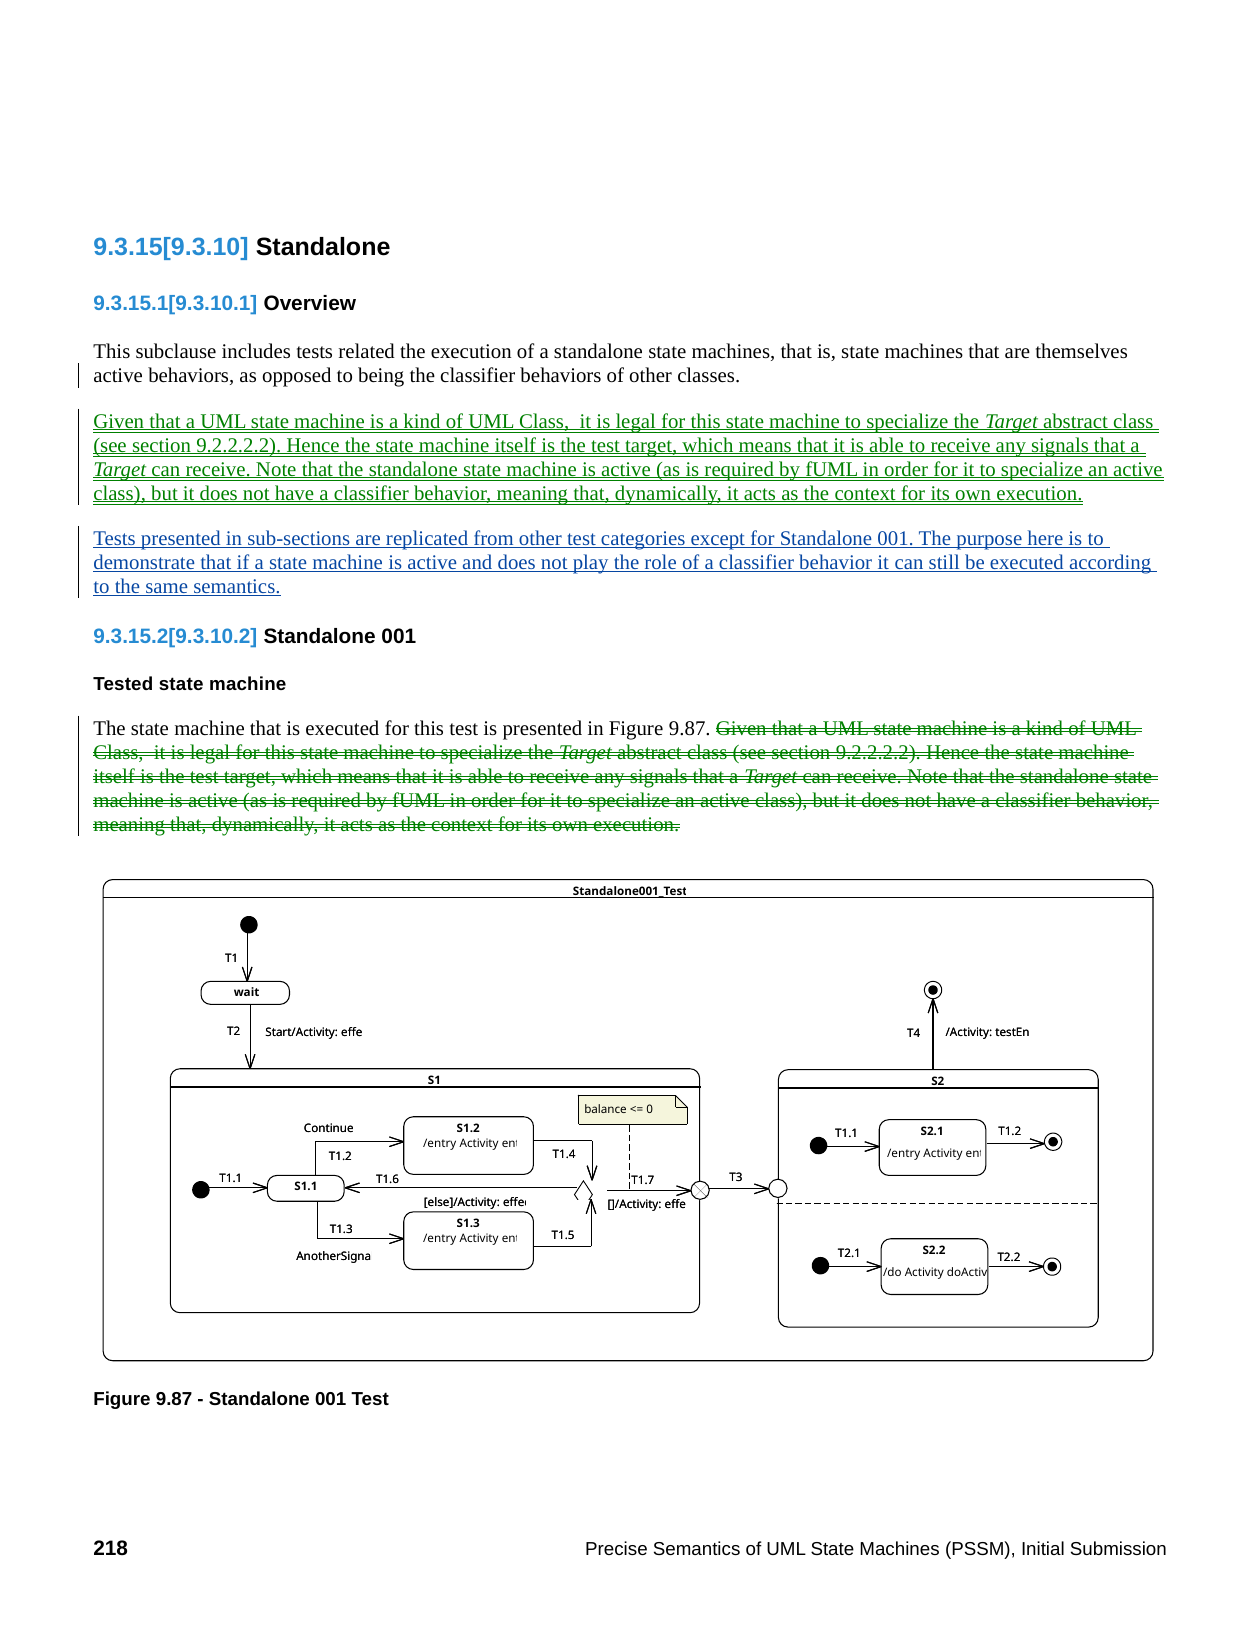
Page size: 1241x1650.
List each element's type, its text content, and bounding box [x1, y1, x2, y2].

text Given that a UML state machine is a kind of UML Class, it is legal for this state machine to specialize the Target abstract class (see section 9.2.2.2.2). Hence the state machine itself is the test target, which means that it is able to receive any signals that a Target can receive. Note that the standalone state machine is active (as is required by fUML in order for it to specialize an active [93, 408, 1164, 477]
text class), but it does not have a classifier behavior, meaning that, dynamically, it acts as the context for its own execution. [93, 481, 1164, 505]
subtitle Overview [93, 289, 1164, 314]
subtitle Standalone [93, 231, 1164, 260]
text Figure 9.87 - Standalone 001 Test [93, 1387, 1164, 1409]
text This subclause includes tests related the execution of a standalone state machines, that is, state machines that are themselves active behaviors, as opposed to being the classifier behaviors of other classes. [93, 339, 1164, 387]
text The state machine that is executed for this test is presented in Figure 9.87. [93, 716, 1164, 836]
subtitle Standalone 001 [93, 623, 1164, 648]
text Tests presented in sub-sections are replicated from other test categories except for Standalone 001. The purpose here is to demonstrate that if a state machine is active and does not play the role of a classifier behavior it can still be executed according to the same semantics. [93, 526, 1164, 598]
subtitle Tested state machine [93, 673, 1164, 694]
